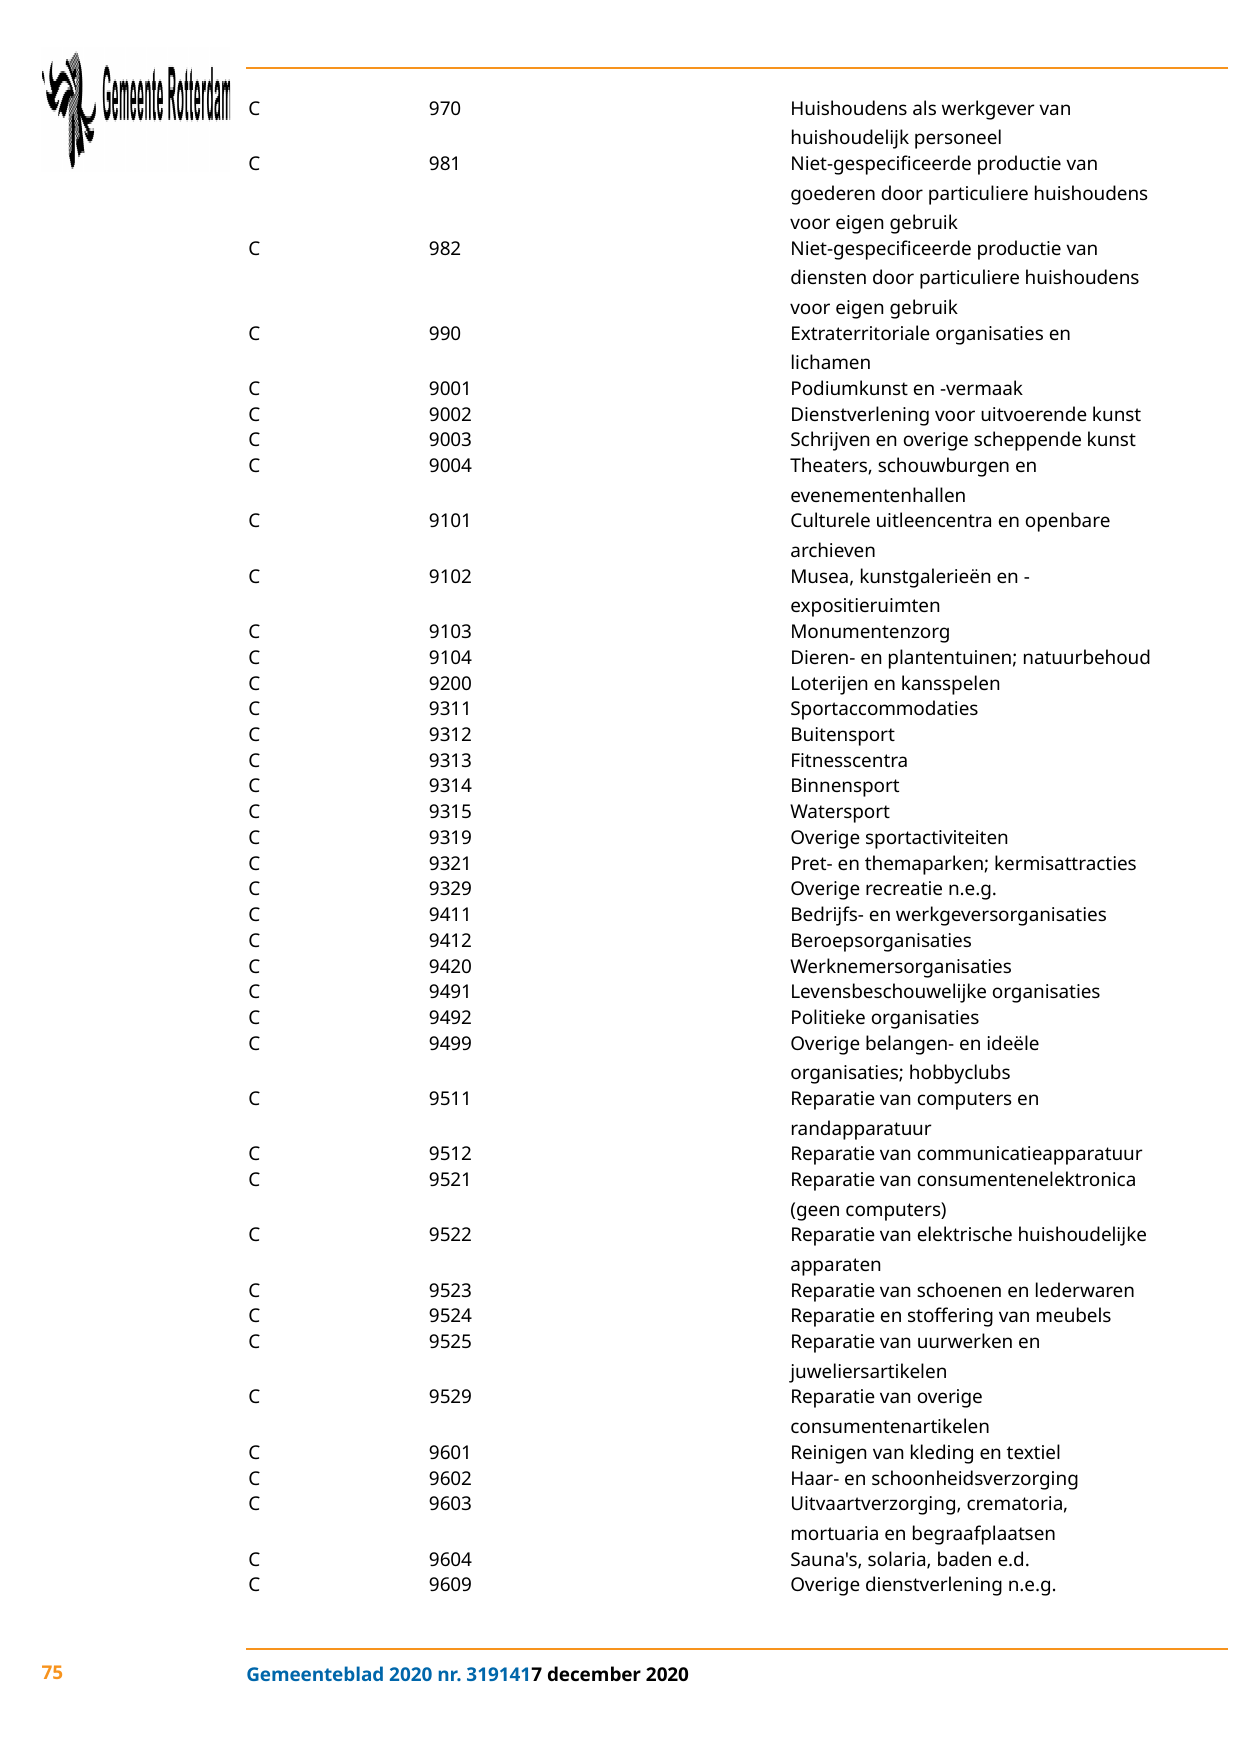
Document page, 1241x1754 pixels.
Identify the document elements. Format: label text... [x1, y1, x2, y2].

table_cell C [248, 799, 429, 824]
table_cell C [248, 1384, 429, 1439]
table_cell C [248, 773, 429, 798]
table_cell 9601 [429, 1439, 790, 1465]
table_cell 9525 [429, 1329, 790, 1384]
table_cell C [248, 401, 429, 427]
table_cell Loterijen en kansspelen [790, 670, 1152, 696]
table_cell 9001 [429, 375, 790, 401]
table_cell Politieke organisaties [790, 1004, 1152, 1030]
table_cell 982 [429, 235, 790, 320]
table_cell Extraterritoriale organisaties en lichamen [790, 320, 1152, 375]
table_cell 9522 [429, 1222, 790, 1277]
table_cell C [248, 850, 429, 876]
table_cell Schrijven en overige scheppende kunst [790, 427, 1152, 452]
table_cell 9603 [429, 1491, 790, 1546]
table_cell C [248, 670, 429, 696]
table_cell 9523 [429, 1277, 790, 1303]
table_cell 9103 [429, 618, 790, 644]
table_cell 9511 [429, 1085, 790, 1141]
table_cell C [248, 927, 429, 953]
table_cell C [248, 563, 429, 618]
table_cell 9315 [429, 799, 790, 824]
table_cell Levensbeschouwelijke organisaties [790, 979, 1152, 1004]
table_cell Niet-gespecificeerde productie van diensten door particuliere huishoudens voor eigen gebruik [790, 235, 1152, 320]
table_cell C [248, 1491, 429, 1546]
table_cell Binnensport [790, 773, 1152, 798]
table_cell 9003 [429, 427, 790, 452]
table_cell Buitensport [790, 721, 1152, 747]
table_cell Sauna's, solaria, baden e.d. [790, 1546, 1152, 1572]
table_cell C [248, 320, 429, 375]
table_cell C [248, 747, 429, 773]
table_cell Niet-gespecificeerde productie van goederen door particuliere huishoudens voor eigen gebruik [790, 150, 1152, 235]
table_cell 9529 [429, 1384, 790, 1439]
table_cell 9491 [429, 979, 790, 1004]
table_cell C [248, 1329, 429, 1384]
table_cell Huishoudens als werkgever van huishoudelijk personeel [790, 95, 1152, 150]
table_cell 9499 [429, 1030, 790, 1085]
picture [41, 47, 231, 172]
table_cell C [248, 1085, 429, 1141]
table_cell Reparatie van consumentenelektronica (geen computers) [790, 1166, 1152, 1222]
table_cell C [248, 508, 429, 563]
table_cell 9312 [429, 721, 790, 747]
table_cell Overige sportactiviteiten [790, 824, 1152, 850]
table_cell Pret- en themaparken; kermisattracties [790, 850, 1152, 876]
table_cell 9411 [429, 901, 790, 927]
table_cell C [248, 979, 429, 1004]
table_cell Reparatie van uurwerken en juweliersartikelen [790, 1329, 1152, 1384]
table_cell 990 [429, 320, 790, 375]
table_cell 9321 [429, 850, 790, 876]
table_cell C [248, 1303, 429, 1328]
table_cell Reparatie van overige consumentenartikelen [790, 1384, 1152, 1439]
table_cell Overige belangen- en ideële organisaties; hobbyclubs [790, 1030, 1152, 1085]
table_cell C [248, 618, 429, 644]
table_cell C [248, 1277, 429, 1303]
table_cell 9002 [429, 401, 790, 427]
table_cell C [248, 235, 429, 320]
table_cell 970 [429, 95, 790, 150]
table_cell Reinigen van kleding en textiel [790, 1439, 1152, 1465]
table_cell Musea, kunstgalerieën en -expositieruimten [790, 563, 1152, 618]
table_cell C [248, 1004, 429, 1030]
table_cell C [248, 696, 429, 721]
table_cell Uitvaartverzorging, crematoria, mortuaria en begraafplaatsen [790, 1491, 1152, 1546]
table_cell 9420 [429, 953, 790, 978]
table_cell C [248, 1222, 429, 1277]
table_cell Reparatie van computers en randapparatuur [790, 1085, 1152, 1141]
table_cell C [248, 1439, 429, 1465]
table_cell Theaters, schouwburgen en evenementenhallen [790, 453, 1152, 508]
table_cell Sportaccommodaties [790, 696, 1152, 721]
table_cell Overige dienstverlening n.e.g. [790, 1572, 1152, 1597]
table_cell C [248, 1465, 429, 1491]
table_cell Bedrijfs- en werkgeversorganisaties [790, 901, 1152, 927]
table_cell 9004 [429, 453, 790, 508]
table_cell C [248, 644, 429, 670]
table_cell C [248, 150, 429, 235]
table_cell 9492 [429, 1004, 790, 1030]
table_cell 9311 [429, 696, 790, 721]
table_cell C [248, 95, 429, 150]
table_cell C [248, 1572, 429, 1597]
table_cell 9200 [429, 670, 790, 696]
table_cell Monumentenzorg [790, 618, 1152, 644]
table_cell C [248, 901, 429, 927]
table_cell Overige recreatie n.e.g. [790, 876, 1152, 901]
table_cell Dieren- en plantentuinen; natuurbehoud [790, 644, 1152, 670]
table_cell 9521 [429, 1166, 790, 1222]
table_cell Reparatie van schoenen en lederwaren [790, 1277, 1152, 1303]
table_cell 9329 [429, 876, 790, 901]
table_cell C [248, 1546, 429, 1572]
table_cell 9412 [429, 927, 790, 953]
table_cell Dienstverlening voor uitvoerende kunst [790, 401, 1152, 427]
table_cell C [248, 876, 429, 901]
table_cell 9104 [429, 644, 790, 670]
table_cell 9101 [429, 508, 790, 563]
table_cell 9604 [429, 1546, 790, 1572]
table_cell 9102 [429, 563, 790, 618]
table_cell Reparatie van communicatieapparatuur [790, 1141, 1152, 1166]
table_cell 981 [429, 150, 790, 235]
table_cell C [248, 1030, 429, 1085]
table_cell Fitnesscentra [790, 747, 1152, 773]
table_cell C [248, 375, 429, 401]
table_cell C [248, 1166, 429, 1222]
table_cell 9602 [429, 1465, 790, 1491]
table_cell 9512 [429, 1141, 790, 1166]
table_cell C [248, 721, 429, 747]
table_cell C [248, 1141, 429, 1166]
table_cell Haar- en schoonheidsverzorging [790, 1465, 1152, 1491]
table_cell 9524 [429, 1303, 790, 1328]
table_cell 9609 [429, 1572, 790, 1597]
table_cell Beroepsorganisaties [790, 927, 1152, 953]
table_cell C [248, 824, 429, 850]
table_cell C [248, 953, 429, 978]
table_cell C [248, 453, 429, 508]
table_cell Podiumkunst en -vermaak [790, 375, 1152, 401]
table_cell 9313 [429, 747, 790, 773]
table_cell C [248, 427, 429, 452]
table_cell Werknemersorganisaties [790, 953, 1152, 978]
table_cell 9319 [429, 824, 790, 850]
table_cell Watersport [790, 799, 1152, 824]
table_cell Reparatie en stoffering van meubels [790, 1303, 1152, 1328]
table_cell 9314 [429, 773, 790, 798]
table_cell Culturele uitleencentra en openbare archieven [790, 508, 1152, 563]
table_cell Reparatie van elektrische huishoudelijke apparaten [790, 1222, 1152, 1277]
